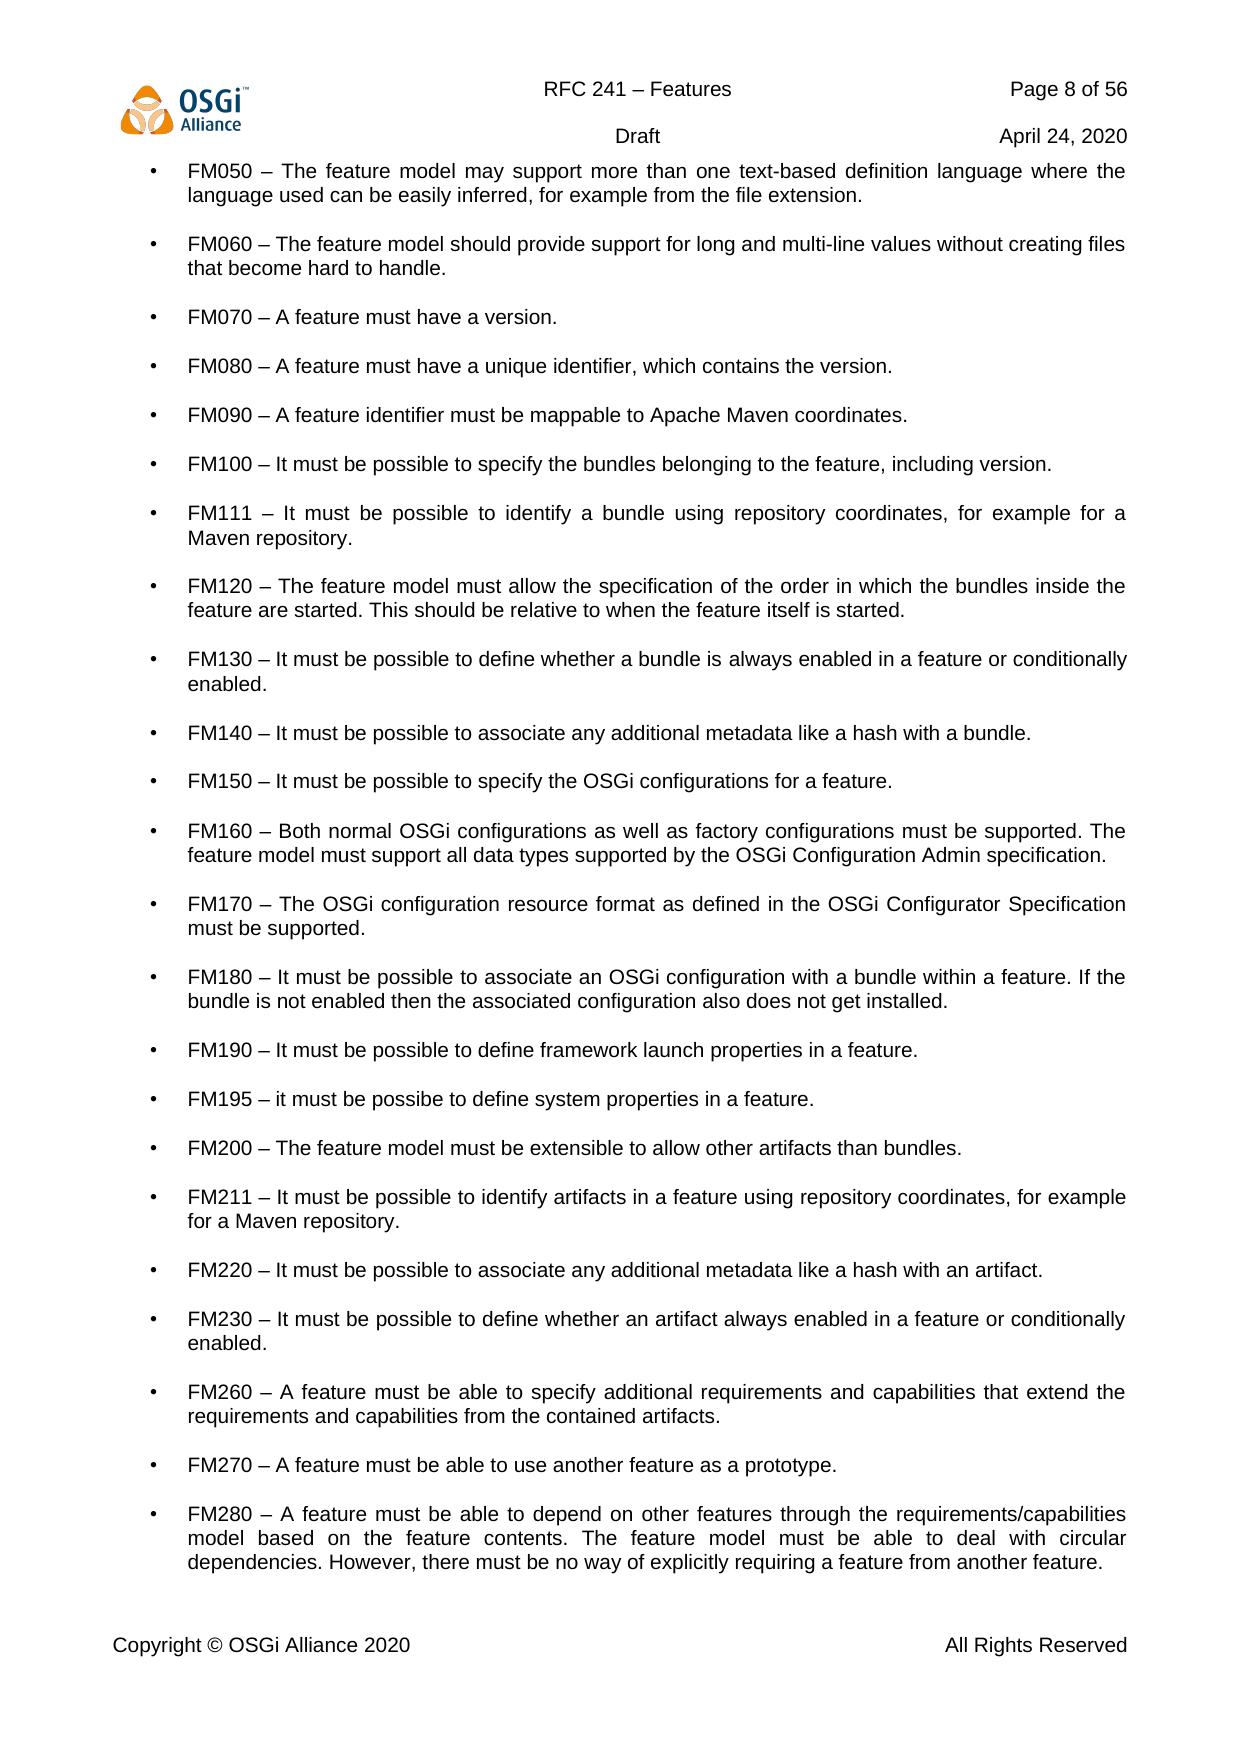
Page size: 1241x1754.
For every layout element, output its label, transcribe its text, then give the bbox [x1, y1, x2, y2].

list FM160 – Both normal OSGi configurations as well as factory configurations must be supported. The feature model must support all data types supported by the OSGi Configuration Admin specification. [150, 818, 1128, 866]
list FM270 – A feature must be able to use another feature as a prototype. [150, 1453, 1128, 1477]
picture [113, 78, 257, 142]
list FM050 – The feature model may support more than one text-based definition language where the language used can be easily inferred, for example from the file extension. [150, 159, 1128, 207]
list FM140 – It must be possible to associate any additional metadata like a hash with a bundle. [150, 720, 1128, 744]
list FM111 – It must be possible to identify a bundle using repository coordinates, for example for a Maven repository. [150, 501, 1128, 549]
list FM080 – A feature must have a unique identifier, which contains the version. [150, 354, 1128, 378]
list FM070 – A feature must have a version. [150, 305, 1128, 329]
list FM150 – It must be possible to specify the OSGi configurations for a feature. [150, 769, 1128, 793]
list FM190 – It must be possible to define framework launch properties in a feature. [150, 1037, 1128, 1062]
list FM220 – It must be possible to associate any additional metadata like a hash with an artifact. [150, 1258, 1128, 1282]
list FM260 – A feature must be able to specify additional requirements and capabilities that extend the requirements and capabilities from the contained artifacts. [150, 1380, 1128, 1428]
list FM211 – It must be possible to identify artifacts in a feature using repository coordinates, for example for a Maven repository. [150, 1185, 1128, 1233]
list FM200 – The feature model must be extensible to allow other artifacts than bundles. [150, 1136, 1128, 1160]
list FM120 – The feature model must allow the specification of the order in which the bundles inside the feature are started. This should be relative to when the feature itself is started. [150, 574, 1128, 622]
list FM060 – The feature model should provide support for long and multi-line values without creating files that become hard to handle. [150, 232, 1128, 280]
list FM130 – It must be possible to define whether a bundle is always enabled in a feature or conditionally enabled. [150, 647, 1128, 695]
list FM100 – It must be possible to specify the bundles belonging to the feature, including version. [150, 452, 1128, 476]
list FM195 – it must be possibe to define system properties in a feature. [150, 1087, 1128, 1111]
list FM180 – It must be possible to associate an OSGi configuration with a bundle within a feature. If the bundle is not enabled then the associated configuration also does not get installed. [150, 964, 1128, 1012]
list FM170 – The OSGi configuration resource format as defined in the OSGi Configurator Specification must be supported. [150, 891, 1128, 939]
list FM090 – A feature identifier must be mappable to Apache Maven coordinates. [150, 403, 1128, 427]
list FM230 – It must be possible to define whether an artifact always enabled in a feature or conditionally enabled. [150, 1307, 1128, 1355]
list FM280 – A feature must be able to depend on other features through the requirements/capabilities model based on the feature contents. The feature model must be able to deal with circular dependencies. However, there must be no way of explicitly requiring a feature from another feature. [150, 1502, 1128, 1574]
